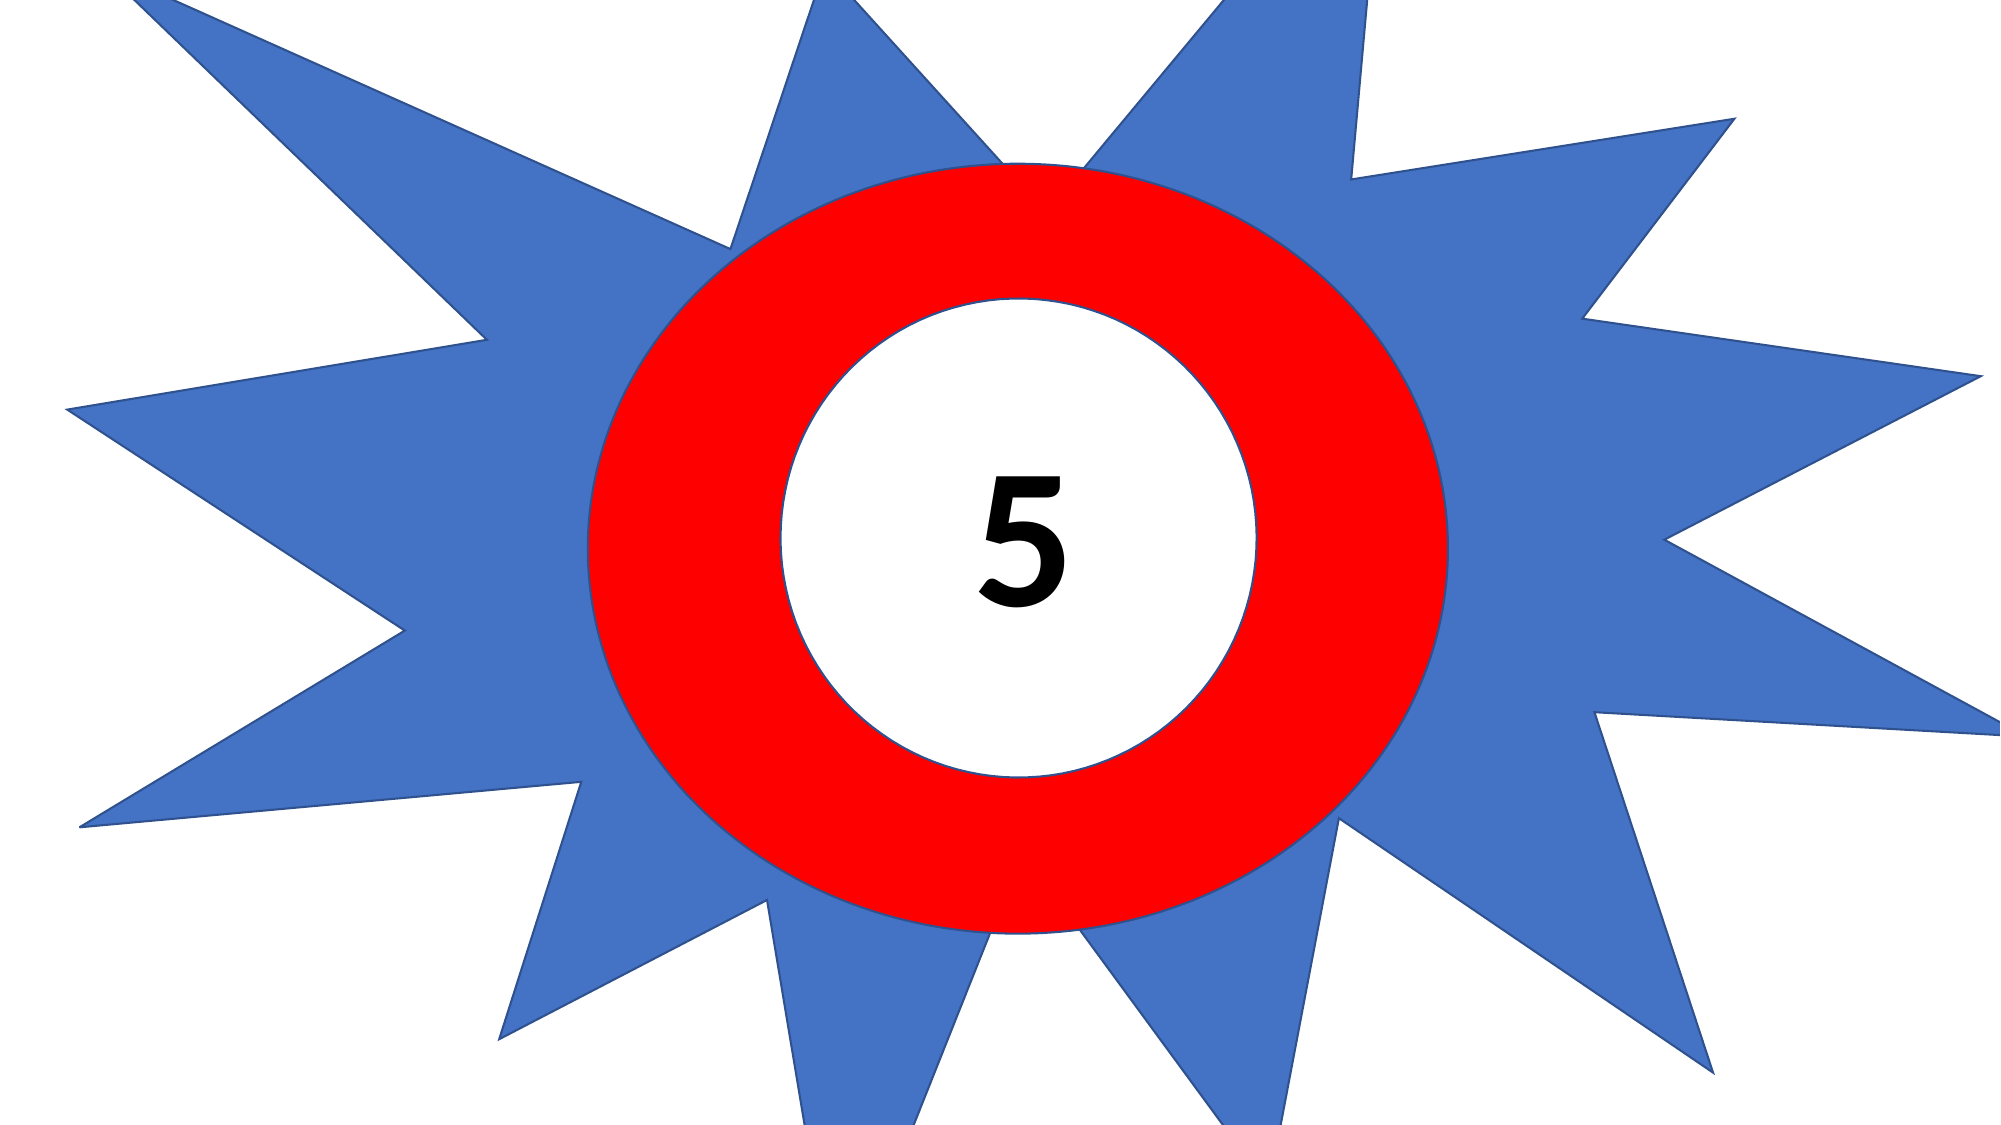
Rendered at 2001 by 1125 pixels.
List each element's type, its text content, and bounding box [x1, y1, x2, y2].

text_box [67, 0, 2000, 1125]
text_box 5 [958, 398, 1276, 657]
